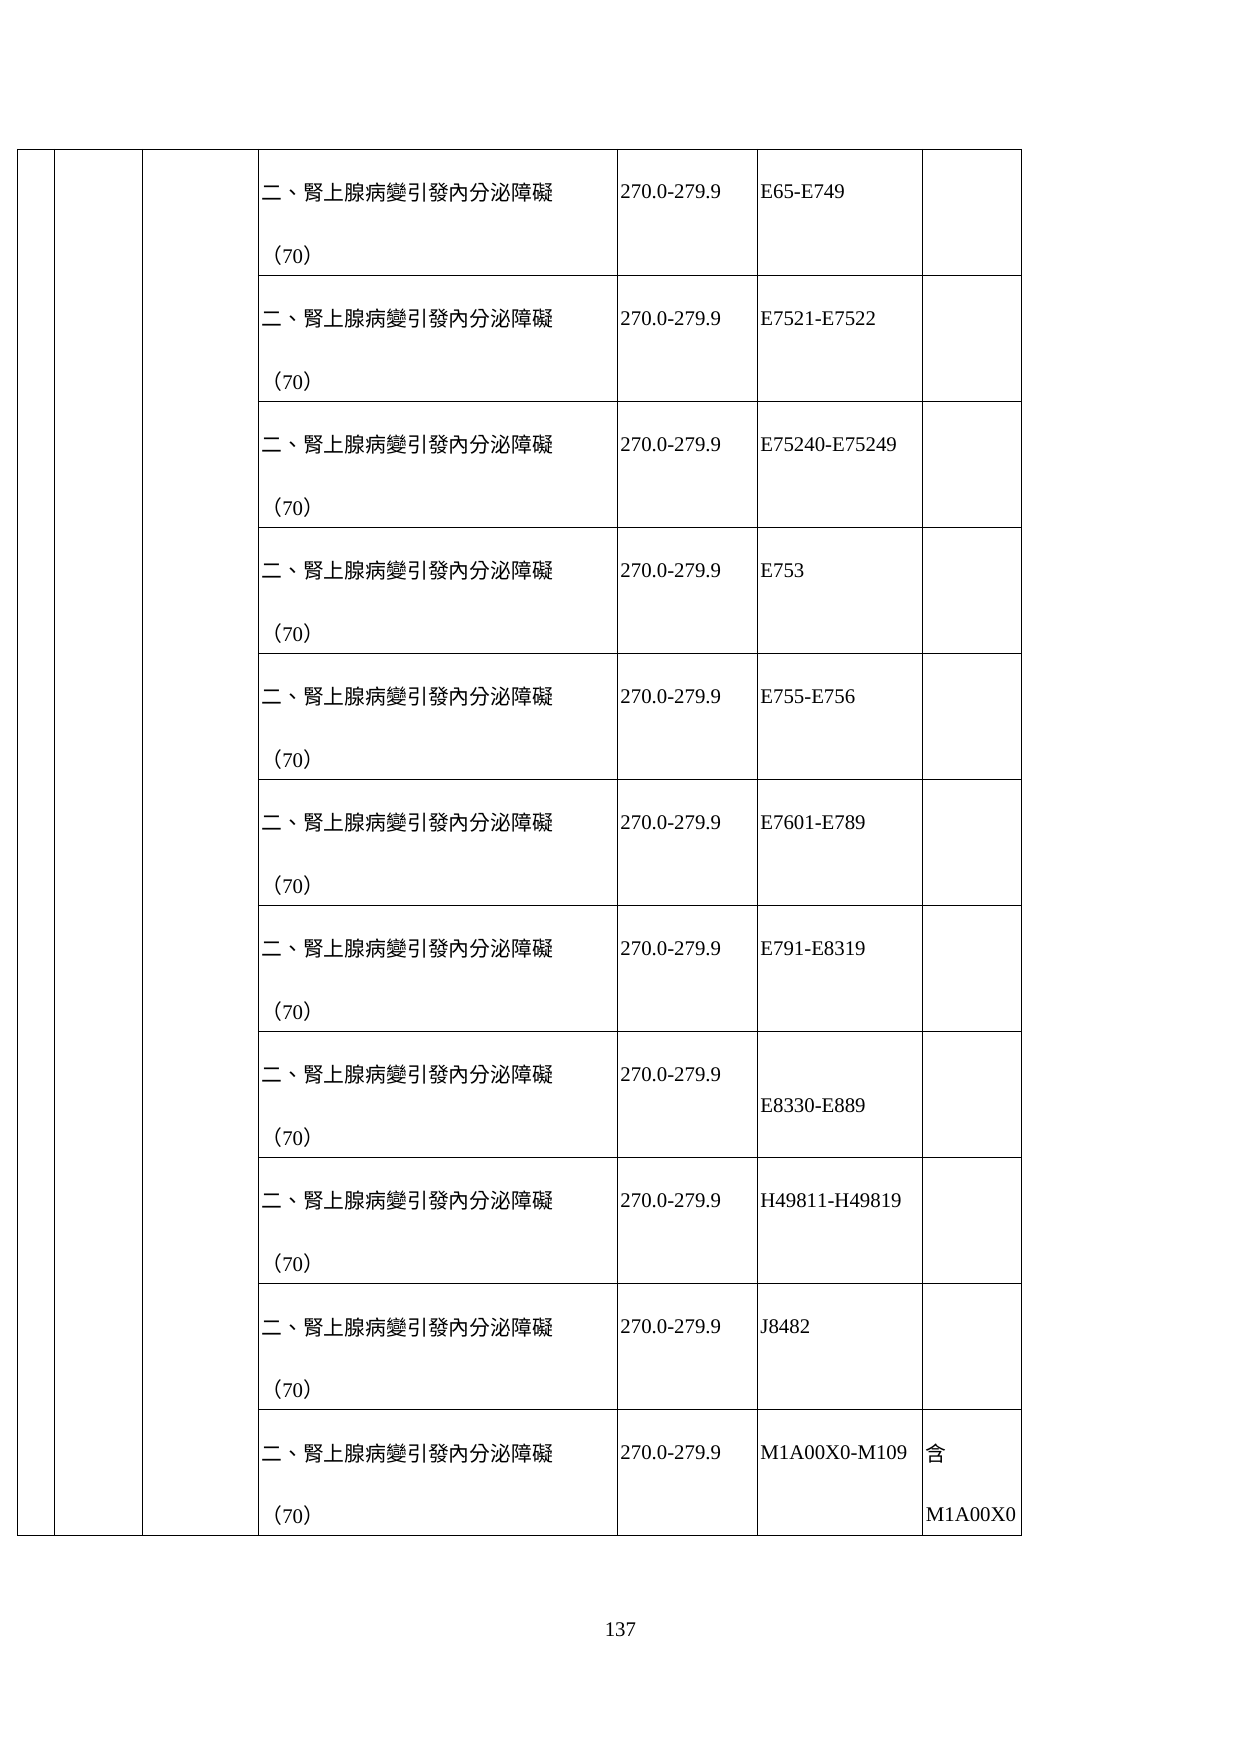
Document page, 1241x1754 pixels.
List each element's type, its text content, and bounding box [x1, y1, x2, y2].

table_cell 二、腎上腺病變引發內分泌障礙（70） [259, 1158, 617, 1283]
table_cell [18, 150, 54, 1535]
table_cell 270.0-279.9 [618, 276, 757, 401]
table_cell E7601-E789 [758, 780, 922, 905]
table_cell [923, 150, 1021, 275]
table_cell 270.0-279.9 [618, 1032, 757, 1157]
table_cell 二、腎上腺病變引發內分泌障礙（70） [259, 1410, 617, 1535]
table_cell [923, 528, 1021, 653]
table_cell 二、腎上腺病變引發內分泌障礙（70） [259, 906, 617, 1031]
table_cell [923, 906, 1021, 1031]
table_cell [923, 276, 1021, 401]
table_cell 270.0-279.9 [618, 150, 757, 275]
table_cell 二、腎上腺病變引發內分泌障礙（70） [259, 1284, 617, 1409]
table_cell [923, 1032, 1021, 1157]
table_cell 270.0-279.9 [618, 906, 757, 1031]
table_cell 270.0-279.9 [618, 1410, 757, 1535]
table_cell 二、腎上腺病變引發內分泌障礙（70） [259, 654, 617, 779]
table_cell [143, 150, 258, 1535]
table_cell [923, 1158, 1021, 1283]
table_cell [55, 150, 142, 1535]
table_cell 二、腎上腺病變引發內分泌障礙（70） [259, 276, 617, 401]
table_cell H49811-H49819 [758, 1158, 922, 1283]
table_cell 二、腎上腺病變引發內分泌障礙（70） [259, 780, 617, 905]
table_cell E753 [758, 528, 922, 653]
table_cell J8482 [758, 1284, 922, 1409]
table_cell 270.0-279.9 [618, 402, 757, 527]
table_cell [923, 654, 1021, 779]
table_cell E8330-E889 [758, 1032, 922, 1157]
table_cell E7521-E7522 [758, 276, 922, 401]
table_cell 二、腎上腺病變引發內分泌障礙（70） [259, 402, 617, 527]
table_cell M1A00X0-M109 [758, 1410, 922, 1535]
table_cell 二、腎上腺病變引發內分泌障礙（70） [259, 150, 617, 275]
table_cell [923, 1284, 1021, 1409]
table_cell E791-E8319 [758, 906, 922, 1031]
table_cell 二、腎上腺病變引發內分泌障礙（70） [259, 528, 617, 653]
table_cell 270.0-279.9 [618, 1284, 757, 1409]
table_cell 270.0-279.9 [618, 1158, 757, 1283]
table_cell 270.0-279.9 [618, 654, 757, 779]
table_cell 270.0-279.9 [618, 780, 757, 905]
table_cell [923, 402, 1021, 527]
table_cell 二、腎上腺病變引發內分泌障礙（70） [259, 1032, 617, 1157]
table_cell 270.0-279.9 [618, 528, 757, 653]
table_cell [923, 780, 1021, 905]
table_cell E65-E749 [758, 150, 922, 275]
table_cell E75240-E75249 [758, 402, 922, 527]
table_cell E755-E756 [758, 654, 922, 779]
table_cell 含M1A00X0- [923, 1410, 1021, 1535]
